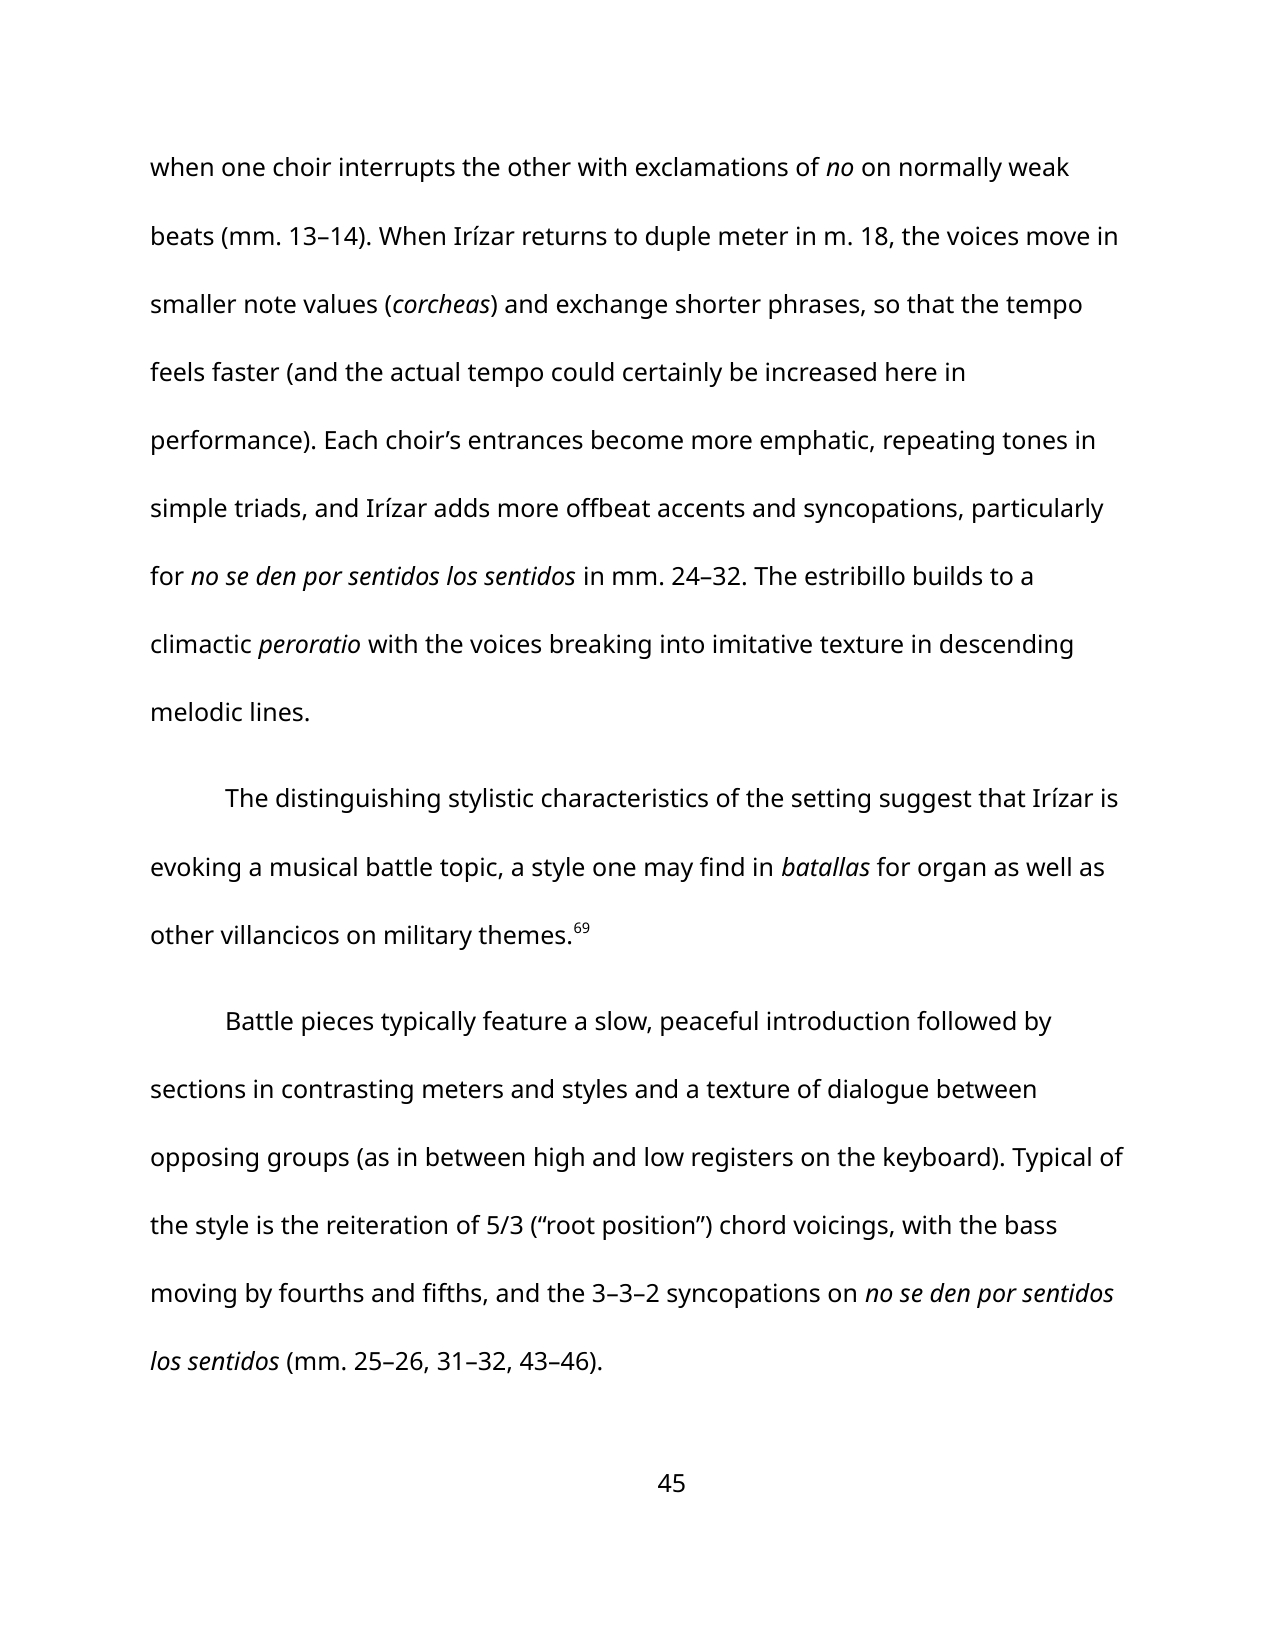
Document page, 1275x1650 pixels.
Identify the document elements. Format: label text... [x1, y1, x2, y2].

text Battle pieces typically feature a slow, peaceful introduction followed by sections in contrasting meters and styles and a texture of dialogue between opposing groups (as in between high and low registers on the keyboard). Typical of the style is the reiteration of 5/3 (“root position”) chord voicings, with the bass moving by fourths and fifths, and the 3–3–2 syncopations on no se den por sentidos los sentidos (mm. 25–26, 31–32, 43–46). [150, 1003, 1125, 1378]
text The distinguishing stylistic characteristics of the setting suggest that Irízar is evoking a musical battle topic, a style one may find in batallas for organ as well as other villancicos on military themes. [150, 781, 1125, 951]
text when one choir interrupts the other with exclamations of no on normally weak beats (mm. 13–14). When Irízar returns to duple meter in m. 18, the voices move in smaller note values (corcheas) and exchange shorter phrases, so that the tempo feels faster (and the actual tempo could certainly be increased here in performance). Each choir’s entrances become more emphatic, repeating tones in simple triads, and Irízar adds more offbeat accents and syncopations, particularly for no se den por sentidos los sentidos in mm. 24–32. The estribillo builds to a climactic peroratio with the voices breaking into imitative texture in descending melodic lines. [150, 150, 1125, 729]
